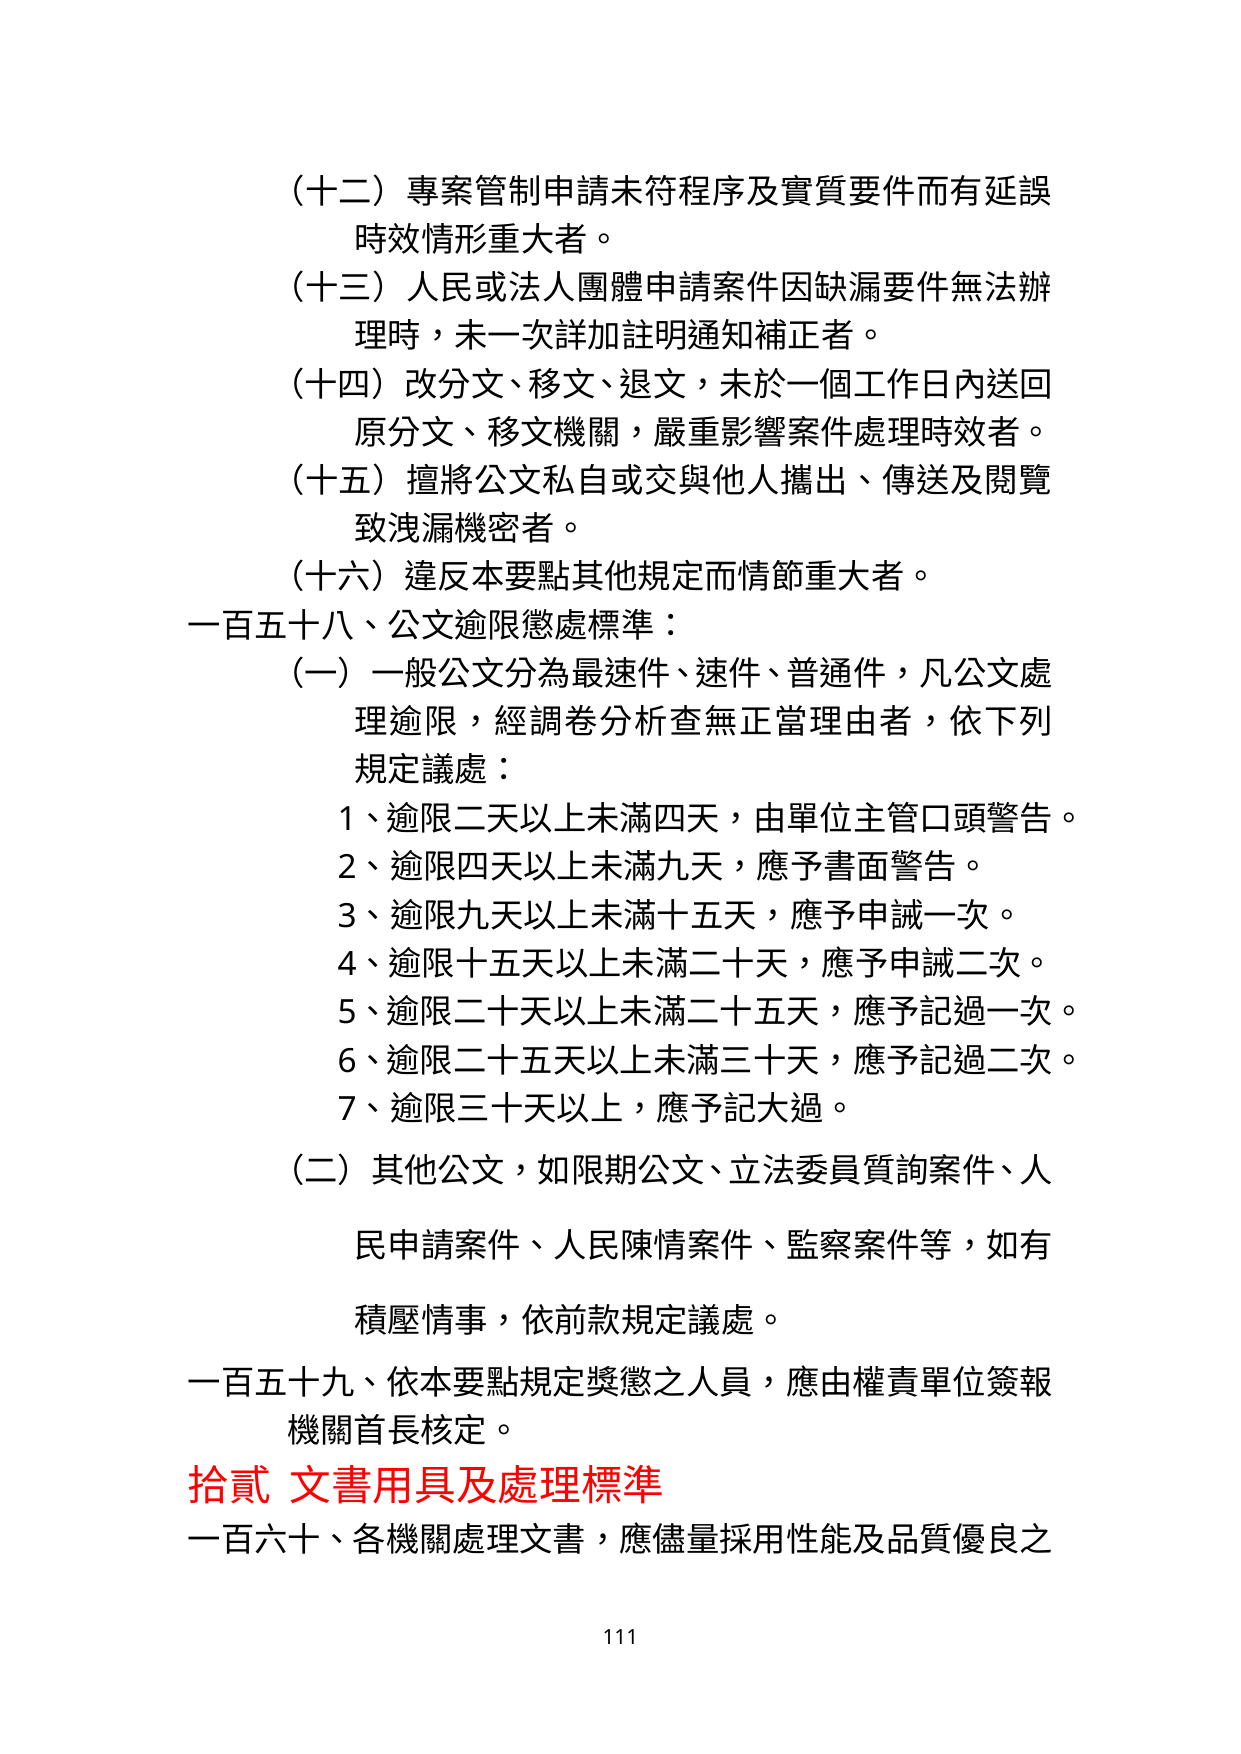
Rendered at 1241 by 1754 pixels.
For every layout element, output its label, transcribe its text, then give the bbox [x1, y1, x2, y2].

text 5、逾限二十天以上未滿二十五天，應予記過一次。 [337, 985, 1053, 1034]
text （一）一般公文分為最速件、速件、普通件，凡公文處理逾限，經調卷分析查無正當理由者，依下列規定議處： [271, 647, 1053, 791]
text 一百六十、各機關處理文書，應儘量採用性能及品質優良之 [187, 1512, 1053, 1561]
text （十五）擅將公文私自或交與他人攜出、傳送及閱覽致洩漏機密者。 [271, 454, 1053, 550]
text 4、逾限十五天以上未滿二十天，應予申誡二次。 [337, 937, 1053, 985]
text （十四）改分文、移文、退文，未於一個工作日內送回原分文、移文機關，嚴重影響案件處理時效者。 [271, 357, 1053, 454]
text 7、逾限三十天以上，應予記大過。 [337, 1082, 1053, 1131]
text 一百五十九、依本要點規定獎懲之人員，應由權責單位簽報機關首長核定。 [187, 1356, 1053, 1452]
text （十二）專案管制申請未符程序及實質要件而有延誤時效情形重大者。 [271, 164, 1053, 261]
text （十三）人民或法人團體申請案件因缺漏要件無法辦理時，未一次詳加註明通知補正者。 [271, 261, 1053, 357]
text （十六）違反本要點其他規定而情節重大者。 [271, 550, 1053, 598]
text 3、逾限九天以上未滿十五天，應予申誡一次。 [337, 888, 1053, 937]
text 6、逾限二十五天以上未滿三十天，應予記過二次。 [337, 1034, 1053, 1082]
text 拾貳 文書用具及處理標準 [187, 1452, 1053, 1512]
text （二）其他公文，如限期公文、立法委員質詢案件、人民申請案件、人民陳情案件、監察案件等，如有積壓情事，依前款規定議處。 [271, 1131, 1053, 1356]
text 一百五十八、公文逾限懲處標準： [187, 598, 1053, 647]
text 1、逾限二天以上未滿四天，由單位主管口頭警告。 [337, 791, 1053, 840]
text 2、逾限四天以上未滿九天，應予書面警告。 [337, 840, 1053, 888]
